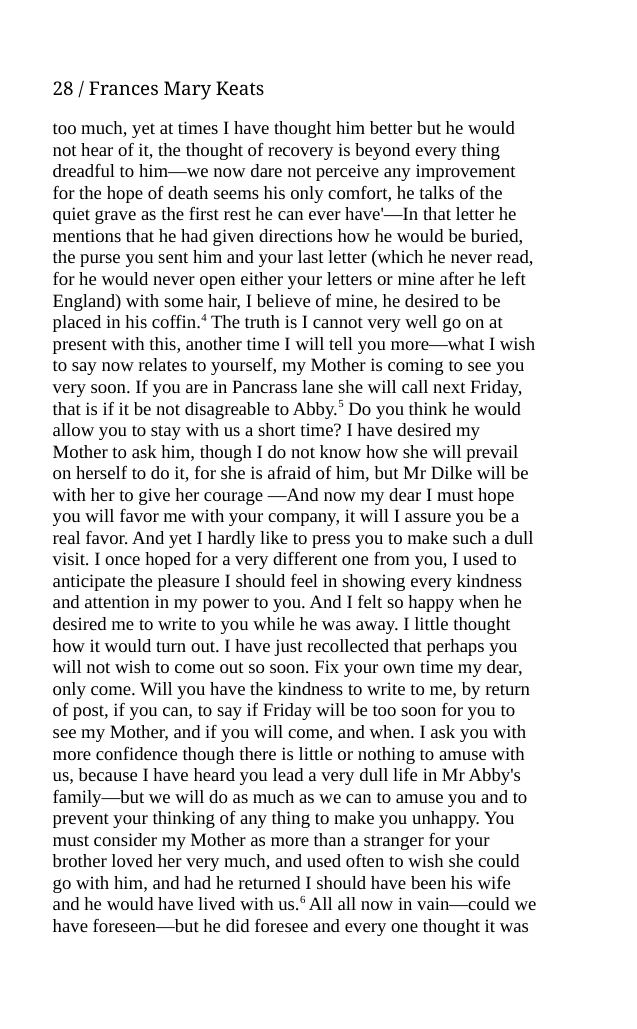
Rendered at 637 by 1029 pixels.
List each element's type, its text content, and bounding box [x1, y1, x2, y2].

text too much, yet at times I have thought him better but he would not hear of it, the thought of recovery is beyond every thing dreadful to him—we now dare not perceive any improvement for the hope of death seems his only comfort, he talks of the quiet grave as the first rest he can ever have'—In that letter he mentions that he had given directions how he would be buried, the purse you sent him and your last letter (which he never read, for he would never open either your letters or mine after he left England) with some hair, I believe of mine, he desired to be placed in his coffin.4 The truth is I cannot very well go on at present with this, another time I will tell you more—what I wish to say now relates to yourself, my Mother is coming to see you very soon. If you are in Pancrass lane she will call next Friday, that is if it be not disagreable to Abby.5 Do you think he would allow you to stay with us a short time? I have desired my Mother to ask him, though I do not know how she will prevail on herself to do it, for she is afraid of him, but Mr Dilke will be with her to give her courage —And now my dear I must hope you will favor me with your company, it will I assure you be a real favor. And yet I hardly like to press you to make such a dull visit. I once hoped for a very different one from you, I used to anticipate the pleasure I should feel in showing every kindness and attention in my power to you. And I felt so happy when he desired me to write to you while he was away. I little thought how it would turn out. I have just recollected that perhaps you will not wish to come out so soon. Fix your own time my dear, only come. Will you have the kindness to write to me, by return of post, if you can, to say if Friday will be too soon for you to see my Mother, and if you will come, and when. I ask you with more confidence though there is little or nothing to amuse with us, because I have heard you lead a very dull life in Mr Abby's family—but we will do as much as we can to amuse you and to prevent your thinking of any thing to make you unhappy. You must consider my Mother as more than a stranger for your brother loved her very much, and used often to wish she could go with him, and had he returned I should have been his wife and he would have lived with us.6 All all now in vain—could we have foreseen—but he did foresee and every one thought it was [52, 117, 538, 936]
